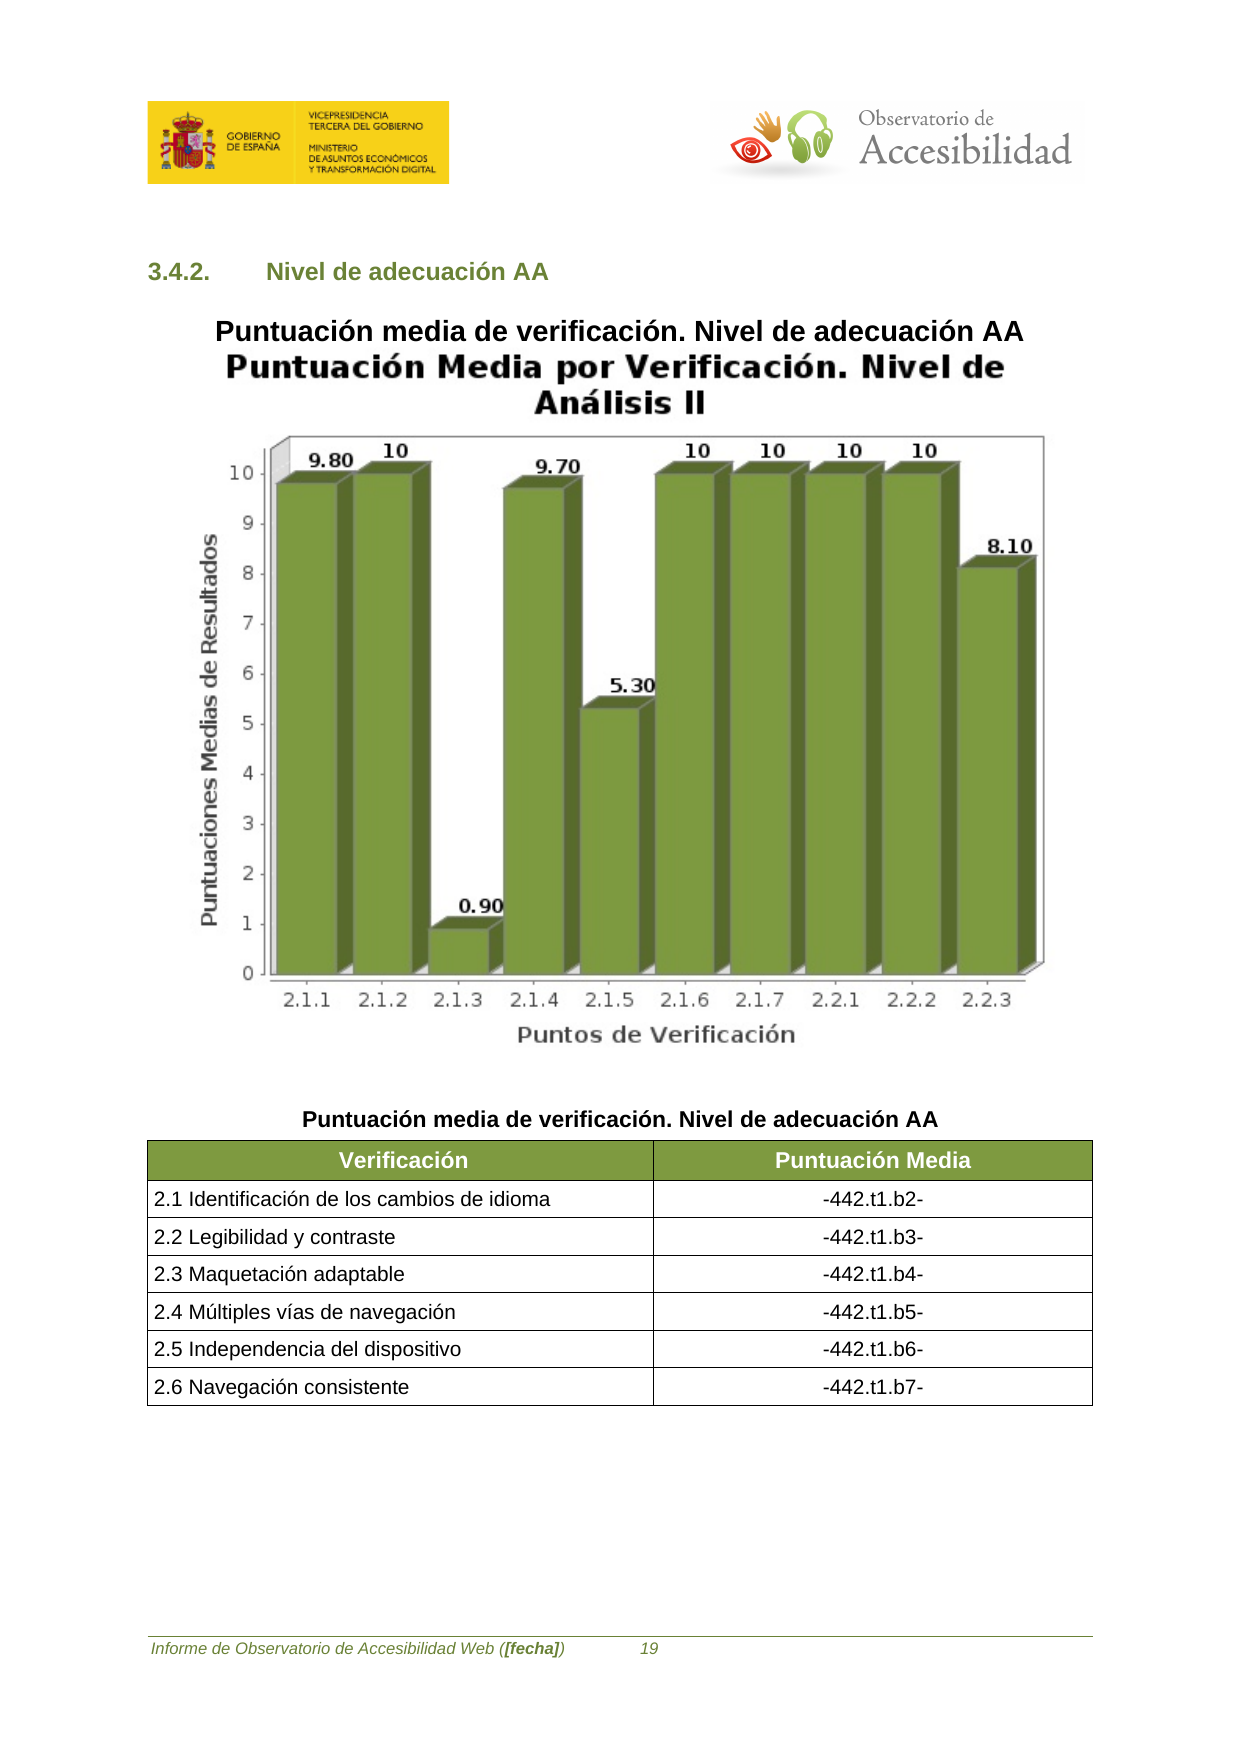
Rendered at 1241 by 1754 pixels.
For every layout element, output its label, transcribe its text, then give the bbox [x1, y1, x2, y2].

table_header Puntuación Media [654, 1141, 1092, 1180]
text Puntuación media de verificación. Nivel de adecuación AA [148, 1106, 1092, 1132]
table_cell 2.5 Independencia del dispositivo [148, 1331, 653, 1367]
table_cell 2.1 Identificación de los cambios de idioma [148, 1181, 653, 1217]
table_cell 2.3 Maquetación adaptable [148, 1256, 653, 1292]
picture [147, 101, 450, 184]
table_cell -442.t1.b2- [654, 1181, 1092, 1217]
table_cell 2.6 Navegación consistente [148, 1368, 653, 1405]
table_cell -442.t1.b5- [654, 1293, 1092, 1330]
table_cell 2.2 Legibilidad y contraste [148, 1218, 653, 1255]
table_cell -442.t1.b7- [654, 1368, 1092, 1405]
subtitle Nivel de adecuación AA [148, 257, 1092, 286]
picture [710, 101, 1086, 184]
table_cell -442.t1.b3- [654, 1218, 1092, 1255]
picture [178, 347, 1062, 1057]
table_header Verificación [148, 1141, 653, 1180]
table_cell -442.t1.b4- [654, 1256, 1092, 1292]
text Puntuación media de verificación. Nivel de adecuación AA [148, 314, 1092, 347]
table_cell -442.t1.b6- [654, 1331, 1092, 1367]
table_cell 2.4 Múltiples vías de navegación [148, 1293, 653, 1330]
